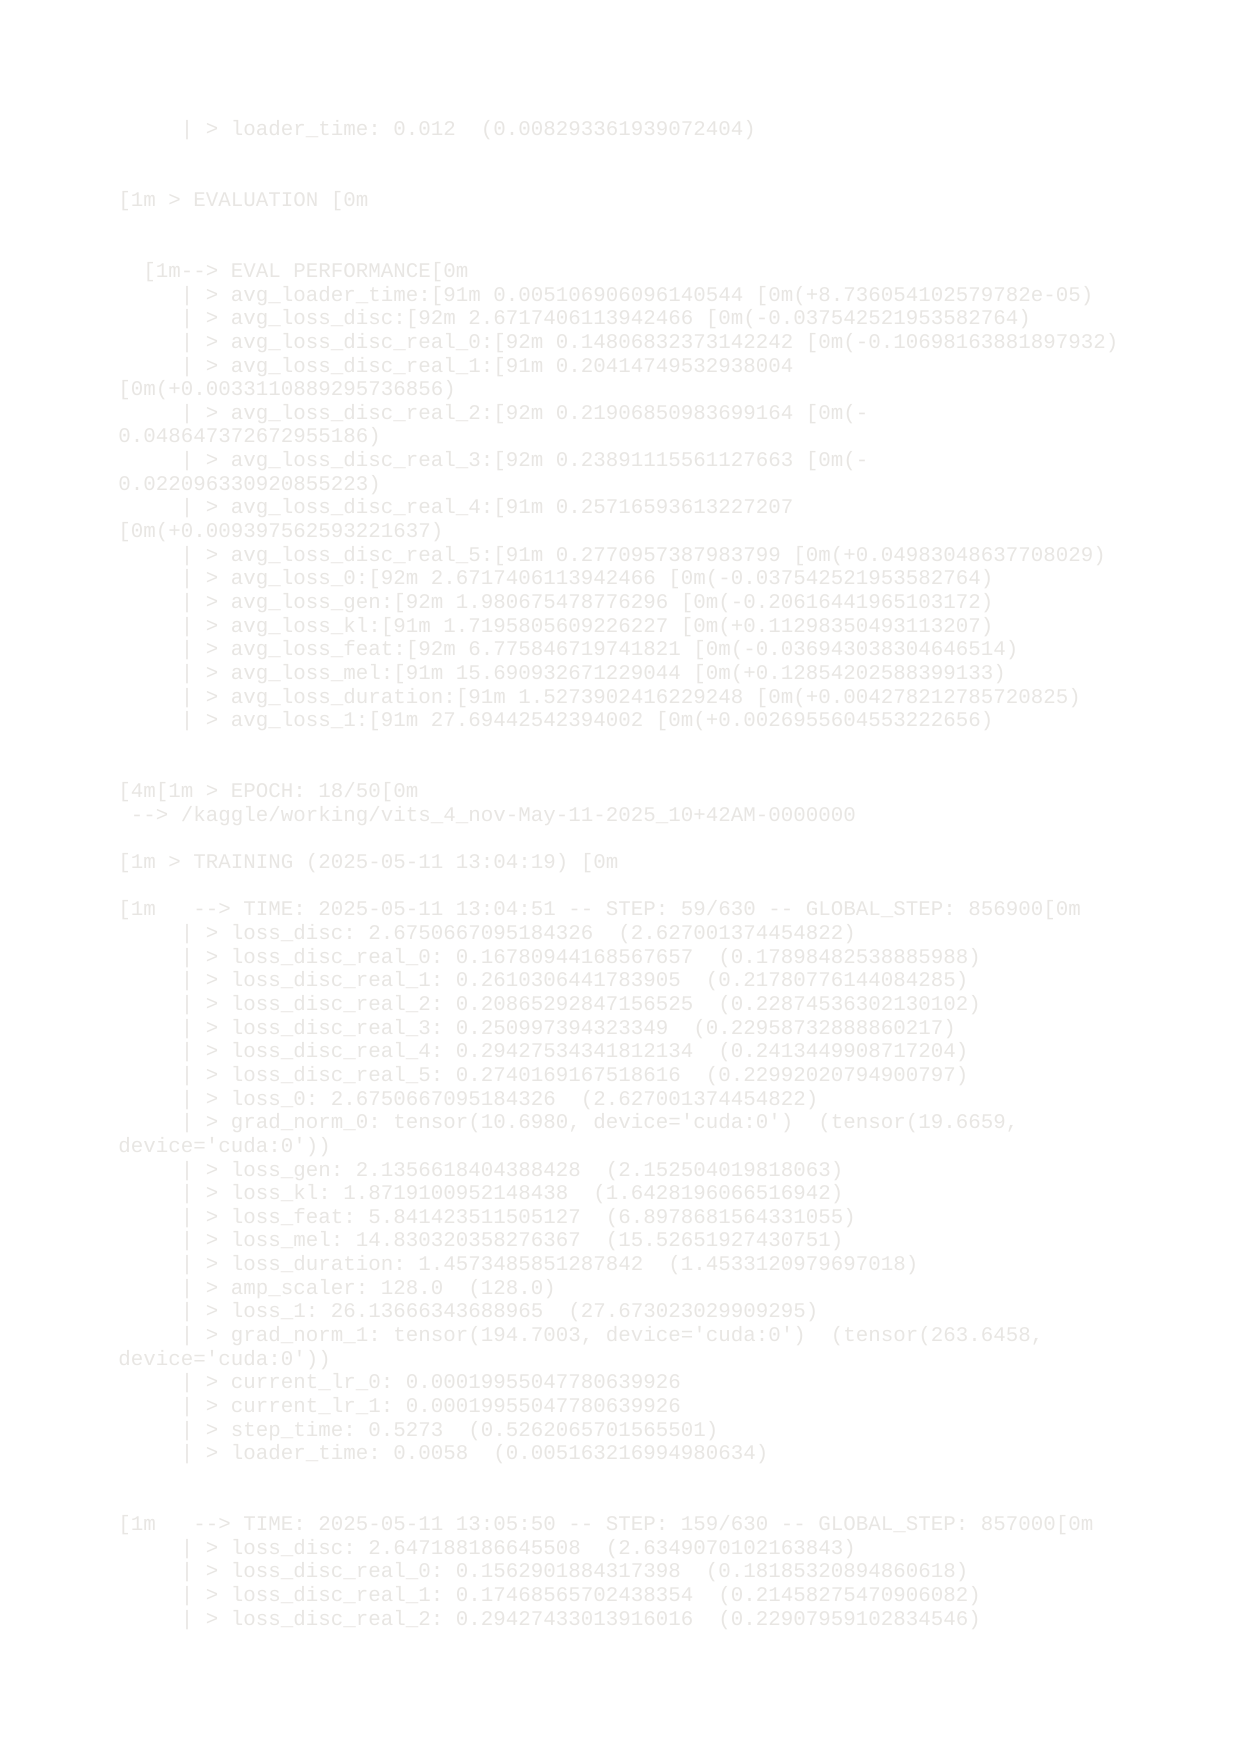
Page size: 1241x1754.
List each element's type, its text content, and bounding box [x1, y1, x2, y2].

text | > loss_disc_real_5: 0.2740169167518616 (0.22992020794900797) [118, 1064, 1122, 1088]
text [1m --> TIME: 2025-05-11 13:05:50 -- STEP: 159/630 -- GLOBAL_STEP: 857000[0m [118, 1513, 1122, 1537]
text | > loss_disc_real_2: 0.29427433013916016 (0.22907959102834546) [118, 1608, 1122, 1631]
text | > avg_loss_disc_real_2:[92m 0.21906850983699164 [0m(-0.048647372672955186) [118, 402, 1122, 449]
text | > loss_1: 26.13666343688965 (27.673023029909295) [118, 1300, 1122, 1324]
text | > avg_loss_mel:[91m 15.690932671229044 [0m(+0.12854202588399133) [118, 662, 1122, 686]
text [4m[1m > EPOCH: 18/50[0m [118, 780, 1122, 804]
text | > loader_time: 0.012 (0.008293361939072404) [118, 118, 1122, 142]
text | > loss_disc_real_1: 0.17468565702438354 (0.21458275470906082) [118, 1584, 1122, 1608]
text | > avg_loss_disc_real_5:[91m 0.2770957387983799 [0m(+0.04983048637708029) [118, 544, 1122, 567]
text [1m --> TIME: 2025-05-11 13:04:51 -- STEP: 59/630 -- GLOBAL_STEP: 856900[0m [118, 898, 1122, 922]
text | > loss_gen: 2.1356618404388428 (2.152504019818063) [118, 1158, 1122, 1182]
text | > loss_disc_real_0: 0.1562901884317398 (0.18185320894860618) [118, 1561, 1122, 1584]
text | > amp_scaler: 128.0 (128.0) [118, 1277, 1122, 1300]
text | > loader_time: 0.0058 (0.005163216994980634) [118, 1442, 1122, 1466]
text | > loss_disc: 2.6750667095184326 (2.627001374454822) [118, 922, 1122, 946]
text | > loss_disc_real_4: 0.29427534341812134 (0.2413449908717204) [118, 1040, 1122, 1064]
text | > current_lr_1: 0.00019955047780639926 [118, 1395, 1122, 1419]
text | > avg_loss_gen:[92m 1.980675478776296 [0m(-0.20616441965103172) [118, 591, 1122, 615]
text | > loss_disc_real_1: 0.2610306441783905 (0.21780776144084285) [118, 969, 1122, 993]
text | > avg_loss_disc_real_1:[91m 0.20414749532938004 [0m(+0.0033110889295736856) [118, 354, 1122, 402]
text | > avg_loss_kl:[91m 1.7195805609226227 [0m(+0.11298350493113207) [118, 615, 1122, 638]
text | > loss_mel: 14.830320358276367 (15.52651927430751) [118, 1229, 1122, 1253]
text | > loss_disc_real_2: 0.20865292847156525 (0.22874536302130102) [118, 993, 1122, 1017]
text | > loss_disc_real_3: 0.250997394323349 (0.22958732888860217) [118, 1017, 1122, 1040]
text --> /kaggle/working/vits_4_nov-May-11-2025_10+42AM-0000000 [118, 804, 1122, 827]
text | > avg_loss_disc_real_3:[92m 0.23891115561127663 [0m(-0.022096330920855223) [118, 449, 1122, 496]
text [1m > EVALUATION [0m [118, 189, 1122, 213]
text | > loss_disc: 2.647188186645508 (2.6349070102163843) [118, 1537, 1122, 1561]
text | > current_lr_0: 0.00019955047780639926 [118, 1371, 1122, 1395]
text | > grad_norm_1: tensor(194.7003, device='cuda:0') (tensor(263.6458, device='cuda:0')) [118, 1324, 1122, 1371]
text | > loss_kl: 1.8719100952148438 (1.6428196066516942) [118, 1182, 1122, 1206]
text | > avg_loss_1:[91m 27.69442542394002 [0m(+0.0026955604553222656) [118, 709, 1122, 733]
text | > loss_disc_real_0: 0.16780944168567657 (0.17898482538885988) [118, 946, 1122, 969]
text | > avg_loss_feat:[92m 6.775846719741821 [0m(-0.036943038304646514) [118, 638, 1122, 662]
text | > avg_loss_disc:[92m 2.6717406113942466 [0m(-0.037542521953582764) [118, 307, 1122, 331]
text | > avg_loss_disc_real_4:[91m 0.25716593613227207 [0m(+0.009397562593221637) [118, 496, 1122, 544]
text | > avg_loss_0:[92m 2.6717406113942466 [0m(-0.037542521953582764) [118, 567, 1122, 591]
text | > step_time: 0.5273 (0.5262065701565501) [118, 1419, 1122, 1442]
text | > avg_loader_time:[91m 0.005106906096140544 [0m(+8.736054102579782e-05) [118, 284, 1122, 307]
text | > avg_loss_duration:[91m 1.5273902416229248 [0m(+0.004278212785720825) [118, 686, 1122, 709]
text | > loss_duration: 1.4573485851287842 (1.4533120979697018) [118, 1253, 1122, 1277]
text [1m--> EVAL PERFORMANCE[0m [118, 260, 1122, 284]
text [1m > TRAINING (2025-05-11 13:04:19) [0m [118, 851, 1122, 875]
text | > loss_feat: 5.841423511505127 (6.8978681564331055) [118, 1206, 1122, 1229]
text | > loss_0: 2.6750667095184326 (2.627001374454822) [118, 1088, 1122, 1111]
text | > grad_norm_0: tensor(10.6980, device='cuda:0') (tensor(19.6659, device='cuda:0')) [118, 1111, 1122, 1158]
text | > avg_loss_disc_real_0:[92m 0.14806832373142242 [0m(-0.10698163881897932) [118, 331, 1122, 354]
